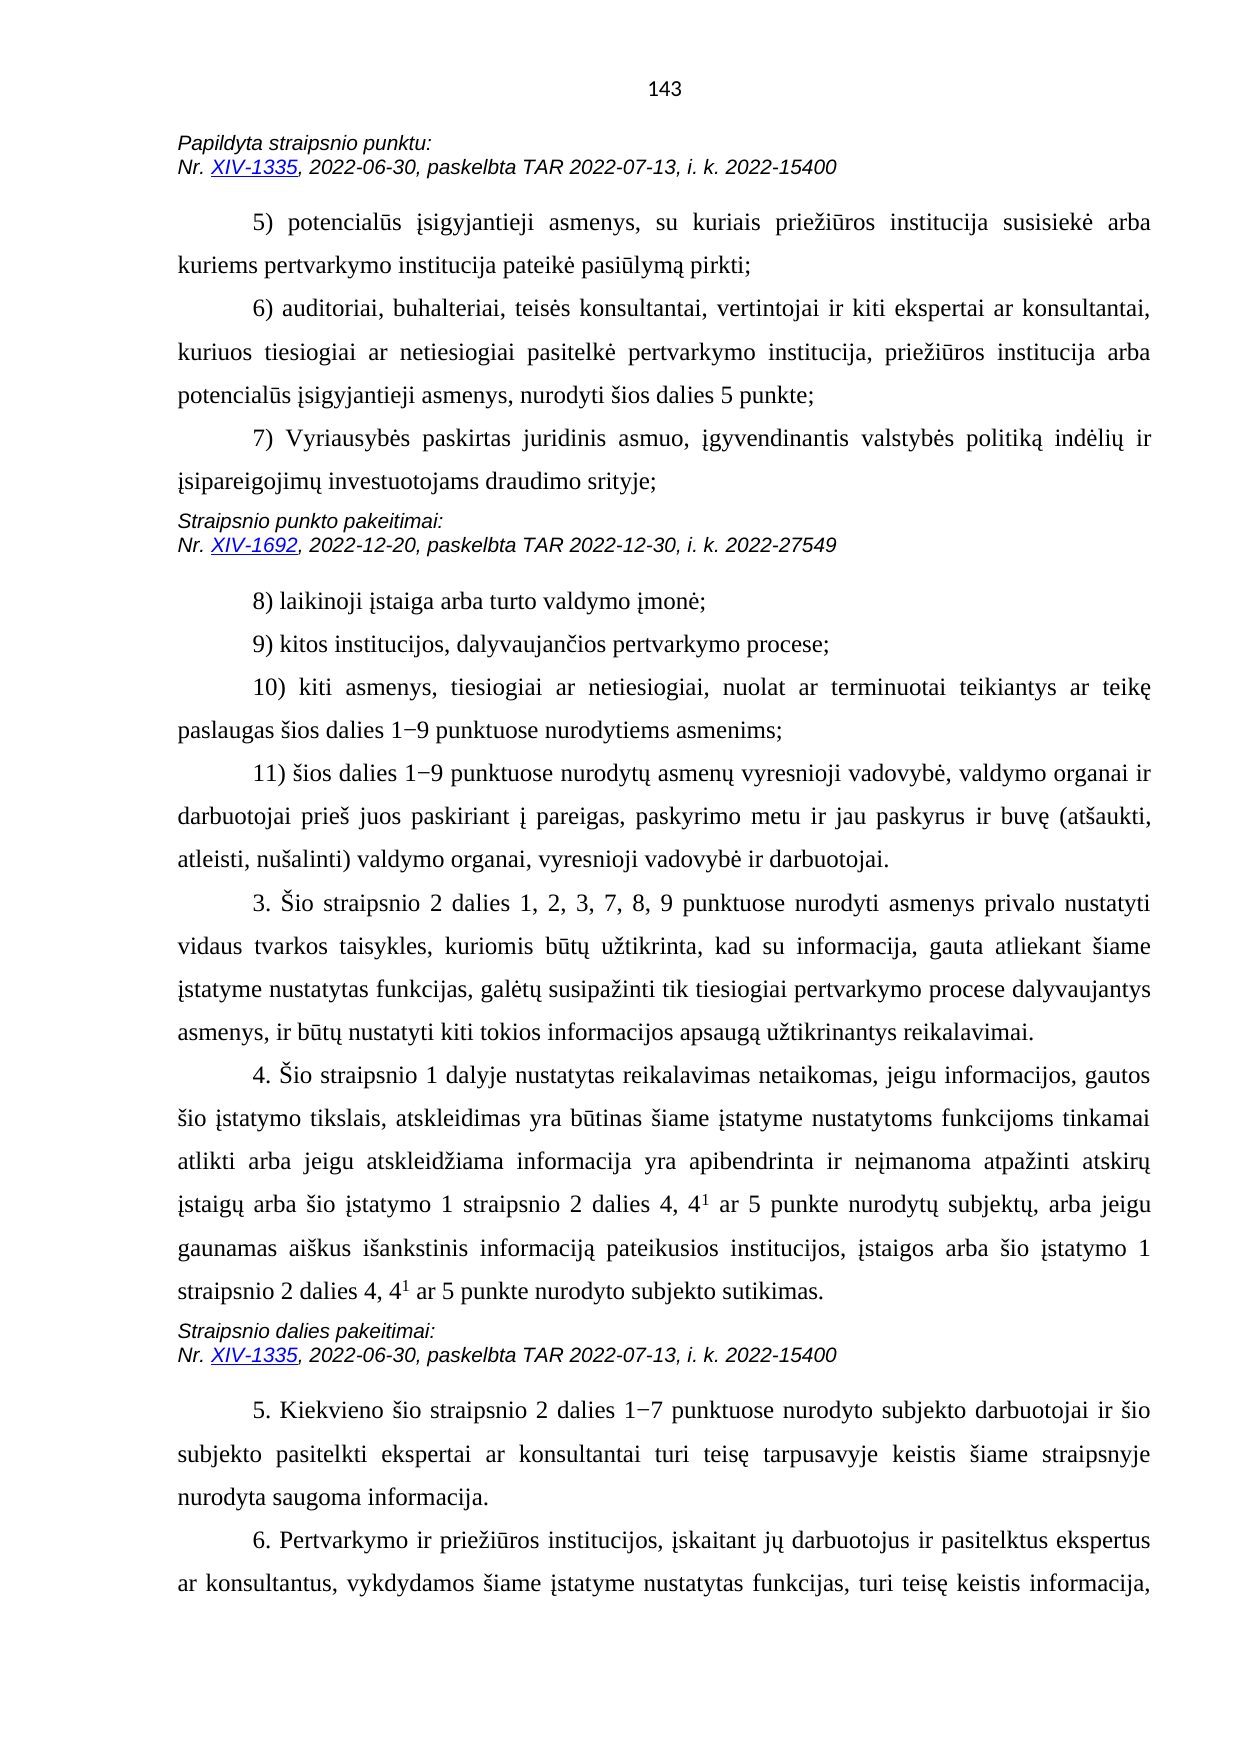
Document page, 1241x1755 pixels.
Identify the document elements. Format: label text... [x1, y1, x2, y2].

text 5. Kiekvieno šio straipsnio 2 dalies 1−7 punktuose nurodyto subjekto darbuotojai ir šio subjekto pasitelkti ekspertai ar konsultantai turi teisę tarpusavyje keistis šiame straipsnyje nurodyta saugoma informacija. [177, 1396, 1152, 1511]
text Nr. XIV-1692, 2022-12-20, paskelbta TAR 2022-12-30, i. k. 2022-27549 [177, 533, 1152, 557]
text 4. Šio straipsnio 1 dalyje nustatytas reikalavimas netaikomas, jeigu informacijos, gautos šio įstatymo tikslais, atskleidimas yra būtinas šiame įstatyme nustatytoms funkcijoms tinkamai atlikti arba jeigu atskleidžiama informacija yra apibendrinta ir neįmanoma atpažinti atskirų įstaigų arba šio įstatymo 1 straipsnio 2 dalies 4, 41 ar 5 punkte nurodytų subjektų, arba jeigu gaunamas aiškus išankstinis informaciją pateikusios institucijos, įstaigos arba šio įstatymo 1 straipsnio 2 dalies 4, 41 ar 5 punkte nurodyto subjekto sutikimas. [177, 1060, 1152, 1304]
text Straipsnio dalies pakeitimai: [177, 1319, 1152, 1343]
text Nr. XIV-1335, 2022-06-30, paskelbta TAR 2022-07-13, i. k. 2022-15400 [177, 1343, 1152, 1367]
text 3. Šio straipsnio 2 dalies 1, 2, 3, 7, 8, 9 punktuose nurodyti asmenys privalo nustatyti vidaus tvarkos taisykles, kuriomis būtų užtikrinta, kad su informacija, gauta atliekant šiame įstatyme nustatytas funkcijas, galėtų susipažinti tik tiesiogiai pertvarkymo procese dalyvaujantys asmenys, ir būtų nustatyti kiti tokios informacijos apsaugą užtikrinantys reikalavimai. [177, 888, 1152, 1046]
text 7) Vyriausybės paskirtas juridinis asmuo, įgyvendinantis valstybės politiką indėlių ir įsipareigojimų investuotojams draudimo srityje; [177, 423, 1152, 495]
text Nr. XIV-1335, 2022-06-30, paskelbta TAR 2022-07-13, i. k. 2022-15400 [177, 154, 1152, 178]
text Papildyta straipsnio punktu: [177, 131, 1152, 154]
text 11) šios dalies 1−9 punktuose nurodytų asmenų vyresnioji vadovybė, valdymo organai ir darbuotojai prieš juos paskiriant į pareigas, paskyrimo metu ir jau paskyrus ir buvę (atšaukti, atleisti, nušalinti) valdymo organai, vyresnioji vadovybė ir darbuotojai. [177, 758, 1152, 873]
text 6. Pertvarkymo ir priežiūros institucijos, įskaitant jų darbuotojus ir pasitelktus ekspertus ar konsultantus, vykdydamos šiame įstatyme nustatytas funkcijas, turi teisę keistis informacija, [177, 1525, 1152, 1597]
text 6) auditoriai, buhalteriai, teisės konsultantai, vertintojai ir kiti ekspertai ar konsultantai, kuriuos tiesiogiai ar netiesiogiai pasitelkė pertvarkymo institucija, priežiūros institucija arba potencialūs įsigyjantieji asmenys, nurodyti šios dalies 5 punkte; [177, 293, 1152, 408]
text 10) kiti asmenys, tiesiogiai ar netiesiogiai, nuolat ar terminuotai teikiantys ar teikę paslaugas šios dalies 1−9 punktuose nurodytiems asmenims; [177, 672, 1152, 744]
text 5) potencialūs įsigyjantieji asmenys, su kuriais priežiūros institucija susisiekė arba kuriems pertvarkymo institucija pateikė pasiūlymą pirkti; [177, 207, 1152, 279]
text Straipsnio punkto pakeitimai: [177, 509, 1152, 533]
text 9) kitos institucijos, dalyvaujančios pertvarkymo procese; [177, 629, 1152, 658]
text 8) laikinoji įstaiga arba turto valdymo įmonė; [177, 586, 1152, 614]
